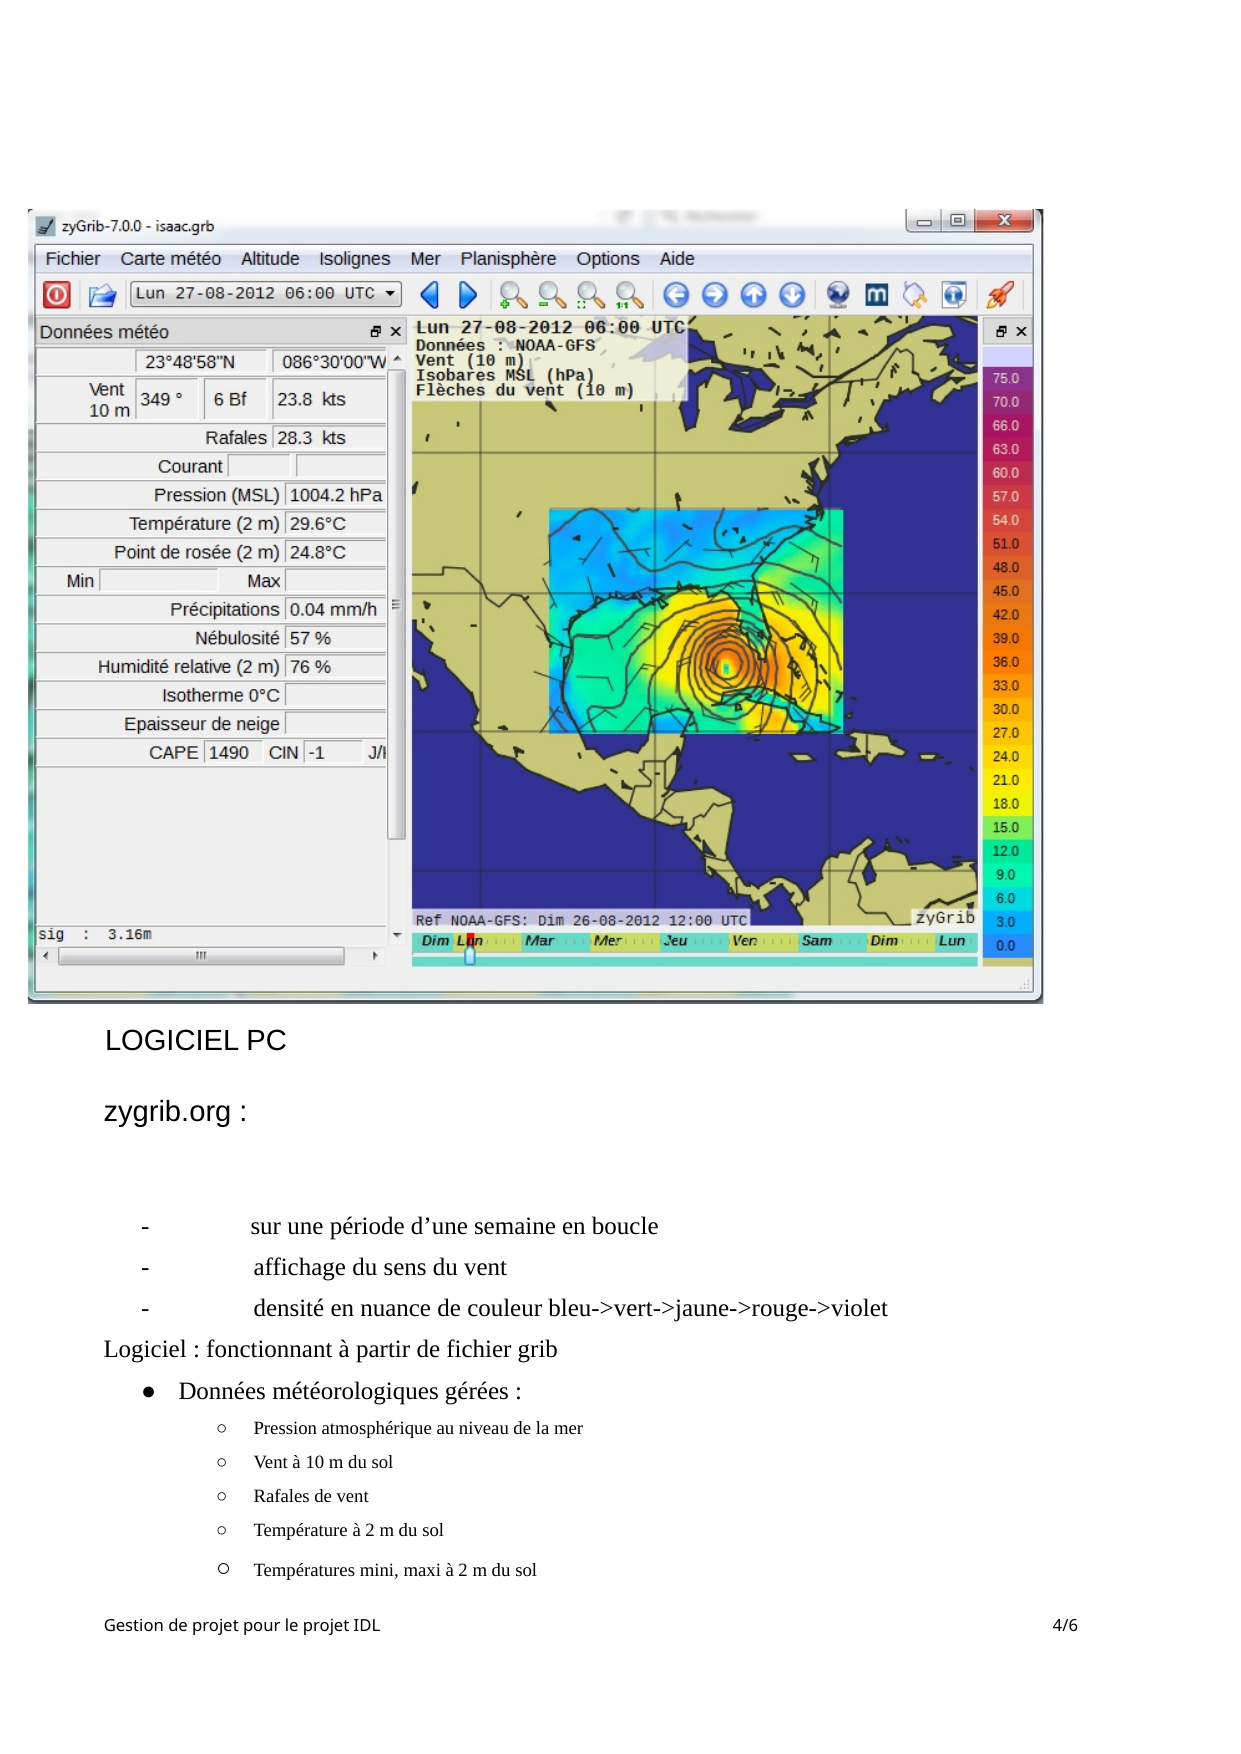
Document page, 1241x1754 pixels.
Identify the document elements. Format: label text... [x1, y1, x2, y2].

list Rafales de vent [216, 1485, 1078, 1507]
text - sur une période d’une semaine en boucle [103, 1211, 1078, 1239]
list densité en nuance de couleur bleu->vert->jaune->rouge->violet [141, 1293, 1078, 1322]
list Données météorologiques gérées : [141, 1376, 1078, 1404]
text Logiciel : fonctionnant à partir de fichier grib [103, 1334, 1078, 1363]
list Températures mini, maxi à 2 m du sol [216, 1553, 1078, 1582]
subtitle zygrib.org : [103, 1094, 1078, 1127]
list Température à 2 m du sol [216, 1519, 1078, 1541]
picture [27, 209, 1044, 1004]
list Vent à 10 m du sol [216, 1451, 1078, 1473]
list affichage du sens du vent [141, 1252, 1078, 1281]
list Pression atmosphérique au niveau de la mer [216, 1417, 1078, 1438]
subtitle LOGICIEL PC [105, 1004, 1078, 1056]
